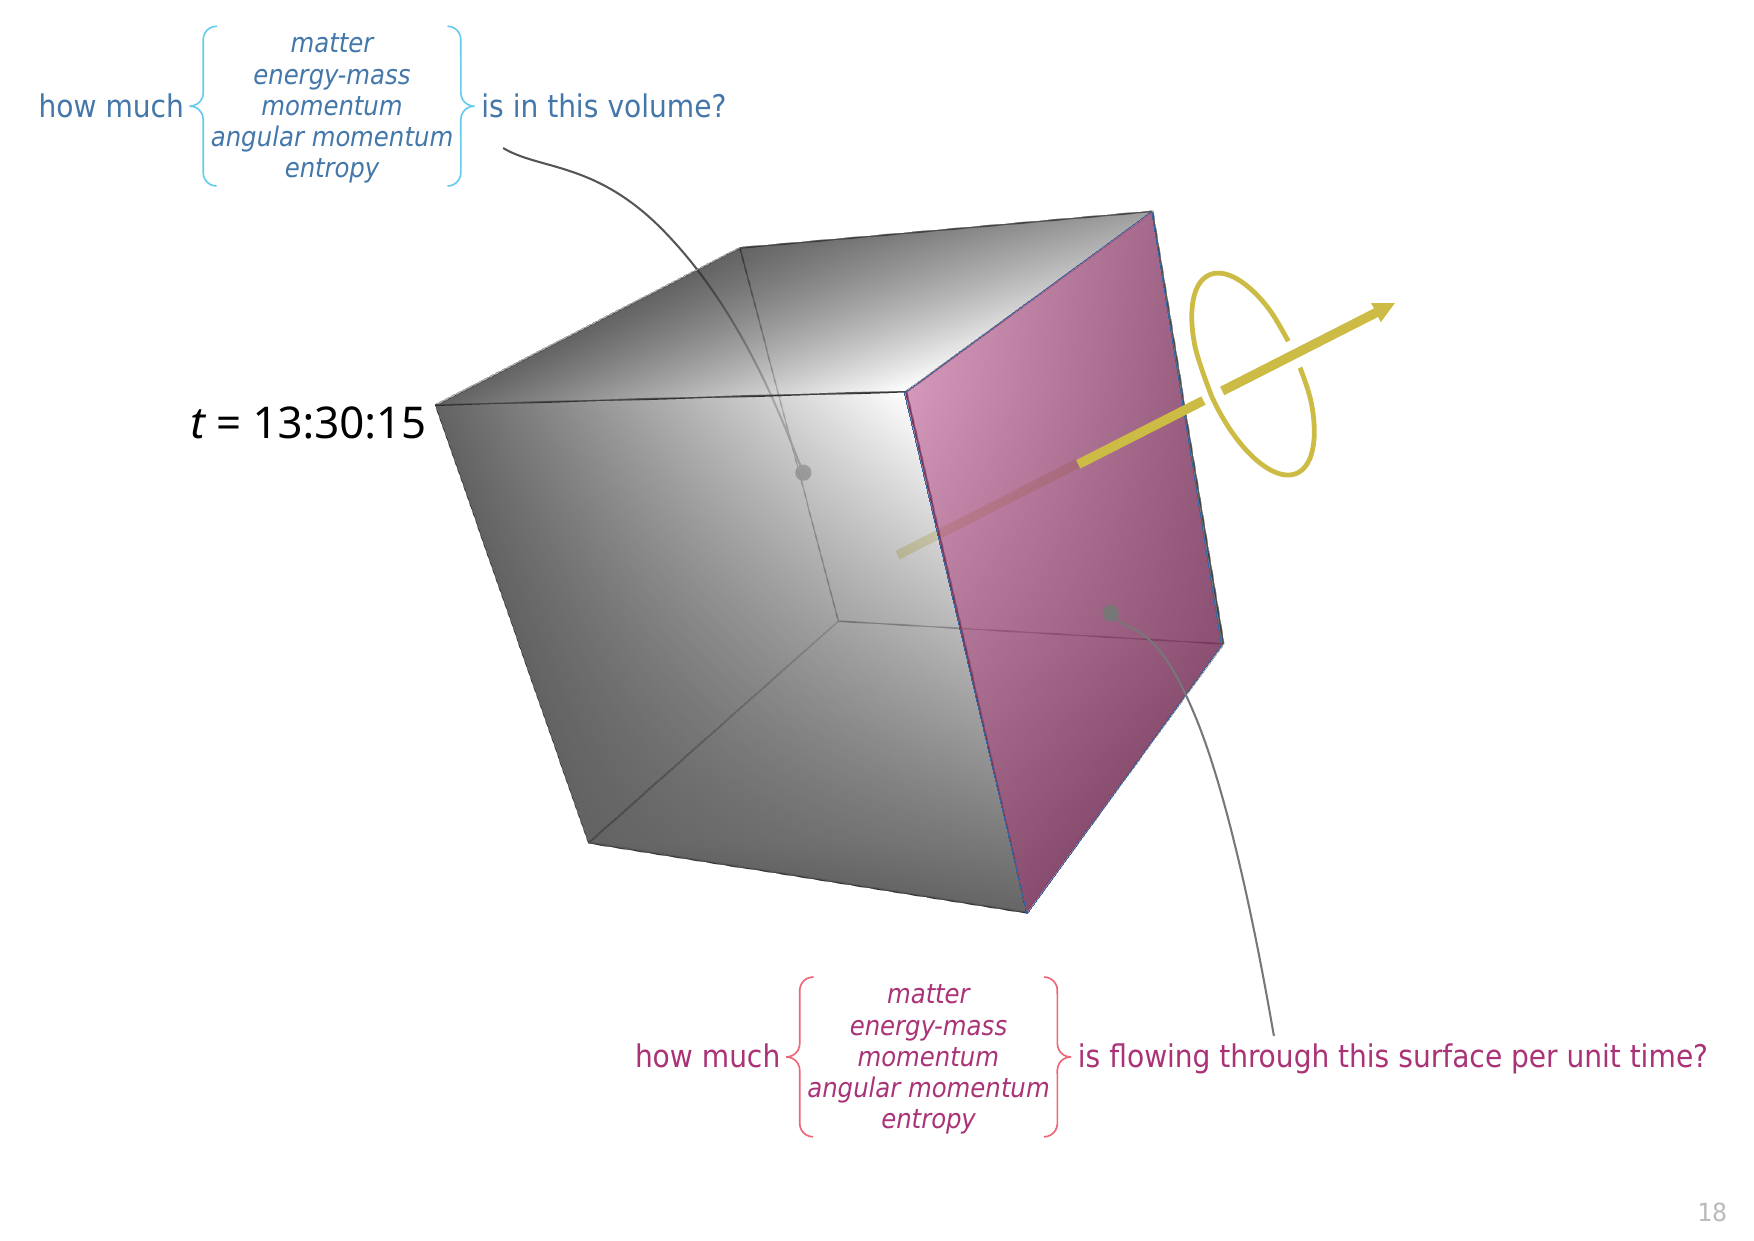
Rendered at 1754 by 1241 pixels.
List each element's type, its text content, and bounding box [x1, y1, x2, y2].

text_box how much is in this volume? [469, 80, 742, 132]
text_box [1282, 353, 1313, 375]
text_box how much is flowing through this surface per unit time? [1066, 1031, 1724, 1083]
text_box how much is flowing through this surface per unit time? [620, 1031, 791, 1083]
text_box matter energy-mass momentum angular momentum entropy [791, 970, 1066, 1143]
text_box matter energy-mass momentum angular momentum entropy [195, 20, 469, 193]
text_box [1273, 335, 1304, 357]
text_box t = 13:30:15 [175, 384, 423, 444]
text_box how much is in this volume? [23, 80, 195, 132]
text_box [904, 211, 1222, 914]
